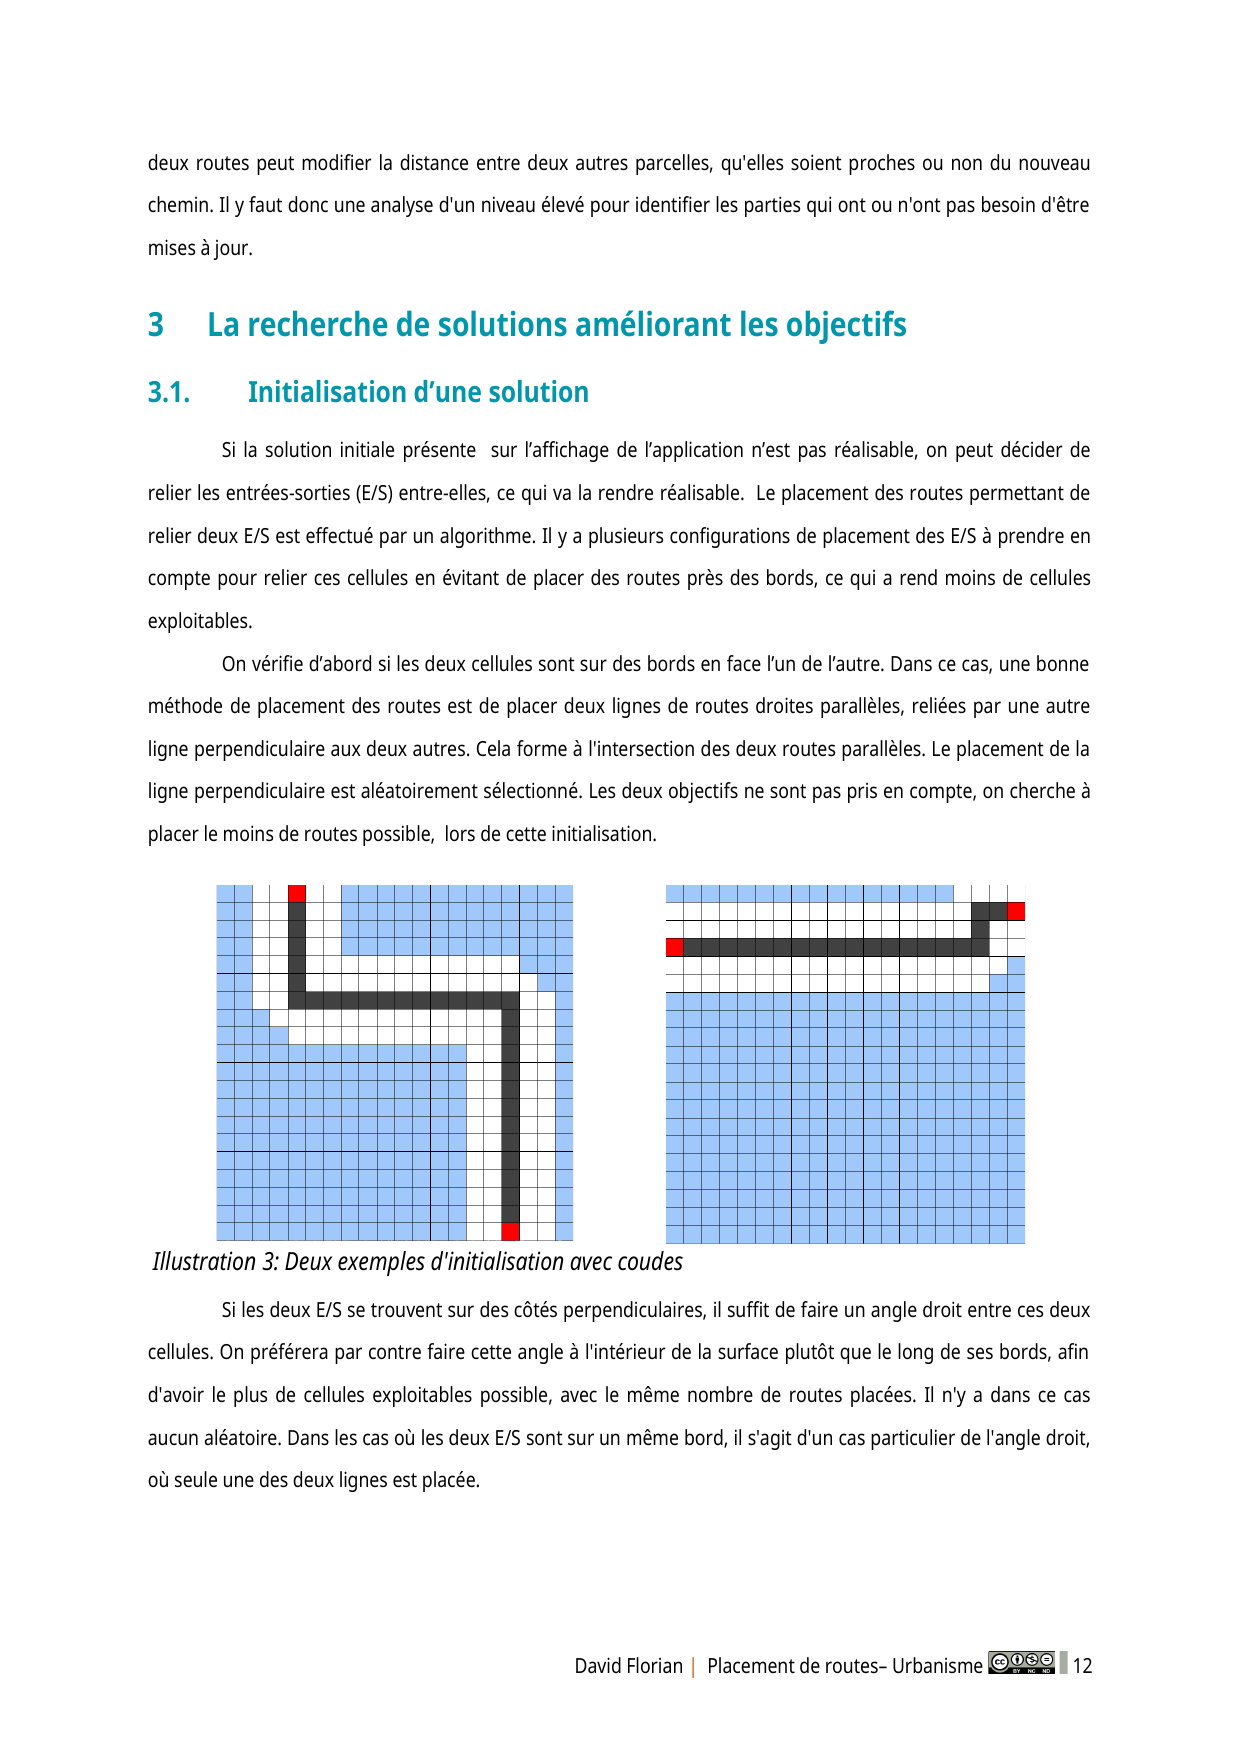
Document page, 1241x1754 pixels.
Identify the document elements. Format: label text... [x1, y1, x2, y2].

picture [988, 1651, 1055, 1674]
subtitle Initialisation d’une solution [148, 371, 1092, 411]
subtitle La recherche de solutions améliorant les objectifs [148, 301, 1092, 346]
picture [216, 885, 574, 1241]
text Si la solution initiale présente sur l’affichage de l’application n’est pas réalisable, on peut décider de relier les entrées-sorties (E/S) entre-elles, ce qui va la rendre réalisable. Le placement des routes permettant de relier deux E/S est effectué par un algorithme. Il y a plusieurs configurations de placement des E/S à prendre en compte pour relier ces cellules en évitant de placer des routes près des bords, ce qui a rend moins de cellules exploitables. [148, 436, 1092, 634]
text deux routes peut modifier la distance entre deux autres parcelles, qu'elles soient proches ou non du nouveau chemin. Il y faut donc une analyse d'un niveau élevé pour identifier les parties qui ont ou n'ont pas besoin d'être mises à jour. [148, 148, 1092, 261]
text Si les deux E/S se trouvent sur des côtés perpendiculaires, il suffit de faire un angle droit entre ces deux cellules. On préférera par contre faire cette angle à l'intérieur de la surface plutôt que le long de ses bords, afin d'avoir le plus de cellules exploitables possible, avec le même nombre de routes placées. Il n'y a dans ce cas aucun aléatoire. Dans les cas où les deux E/S sont sur un même bord, il s'agit d'un cas particulier de l'angle droit, où seule une des deux lignes est placée. [148, 862, 1092, 1494]
picture [1059, 1651, 1068, 1674]
text Illustration 3: Deux exemples d'initialisation avec coudes [153, 1244, 1090, 1278]
text On vérifie d’abord si les deux cellules sont sur des bords en face l’un de l’autre. Dans ce cas, une bonne méthode de placement des routes est de placer deux lignes de routes droites parallèles, reliées par une autre ligne perpendiculaire aux deux autres. Cela forme à l'intersection des deux routes parallèles. Le placement de la ligne perpendiculaire est aléatoirement sélectionné. Les deux objectifs ne sont pas pris en compte, on cherche à placer le moins de routes possible, lors de cette initialisation. [148, 649, 1092, 847]
picture [666, 885, 1026, 1244]
